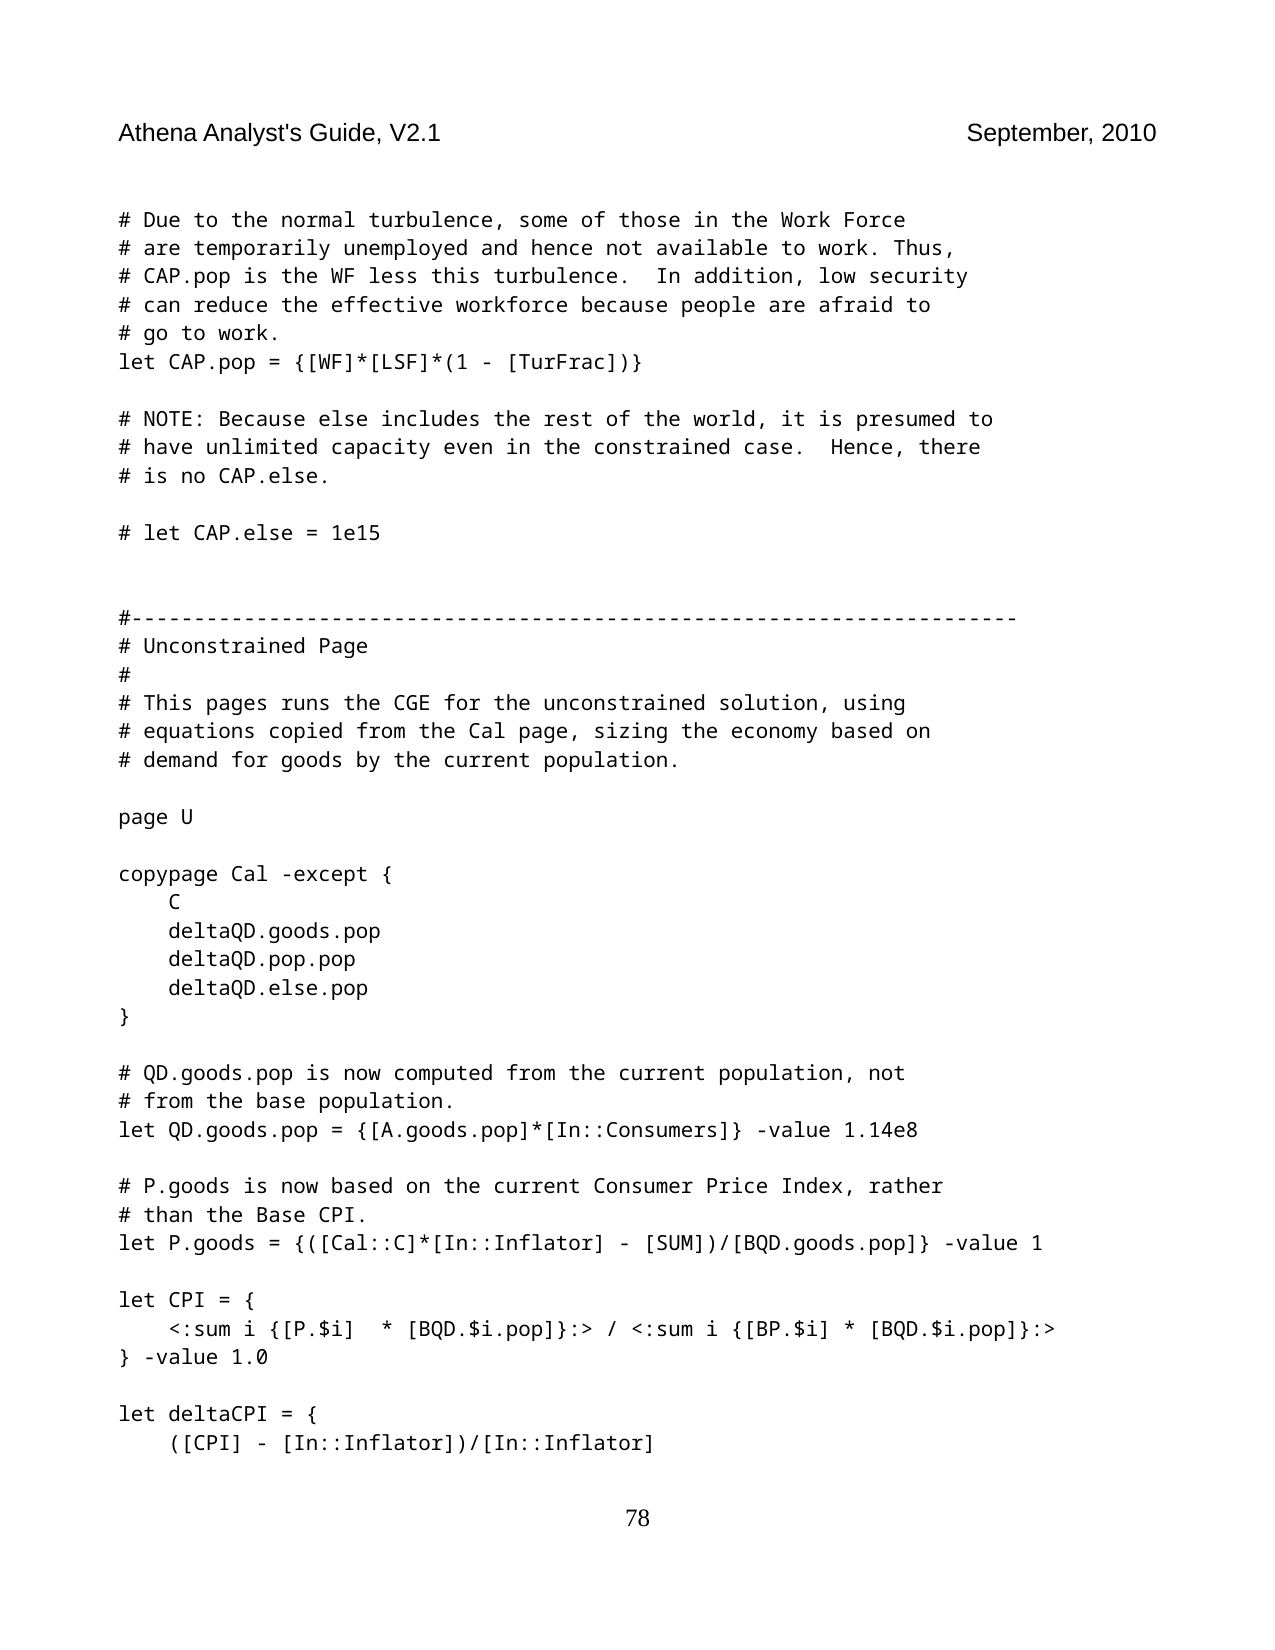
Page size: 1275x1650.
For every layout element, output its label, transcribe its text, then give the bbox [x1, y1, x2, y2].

text # can reduce the effective workforce because people are afraid to [118, 290, 1157, 318]
text # equations copied from the Cal page, sizing the economy based on [118, 717, 1157, 745]
text let CPI = { [118, 1285, 1157, 1314]
text deltaQD.goods.pop [118, 916, 1157, 944]
text ([CPI] - [In::Inflator])/[In::Inflator] [118, 1428, 1157, 1456]
text # [118, 660, 1157, 688]
text # from the base population. [118, 1086, 1157, 1115]
text let QD.goods.pop = {[A.goods.pop]*[In::Consumers]} -value 1.14e8 [118, 1115, 1157, 1143]
text # demand for goods by the current population. [118, 745, 1157, 773]
text #----------------------------------------------------------------------- [118, 603, 1157, 631]
text # have unlimited capacity even in the constrained case. Hence, there [118, 432, 1157, 461]
text # let CAP.else = 1e15 [118, 518, 1157, 546]
text # go to work. [118, 318, 1157, 347]
text # QD.goods.pop is now computed from the current population, not [118, 1058, 1157, 1086]
text # P.goods is now based on the current Consumer Price Index, rather [118, 1172, 1157, 1200]
text # are temporarily unemployed and hence not available to work. Thus, [118, 233, 1157, 262]
text # is no CAP.else. [118, 461, 1157, 489]
text deltaQD.else.pop [118, 973, 1157, 1001]
text copypage Cal -except { [118, 859, 1157, 887]
text # CAP.pop is the WF less this turbulence. In addition, low security [118, 262, 1157, 290]
text } [118, 1001, 1157, 1029]
text let CAP.pop = {[WF]*[LSF]*(1 - [TurFrac])} [118, 347, 1157, 375]
text deltaQD.pop.pop [118, 944, 1157, 973]
text let P.goods = {([Cal::C]*[In::Inflator] - [SUM])/[BQD.goods.pop]} -value 1 [118, 1228, 1157, 1257]
text # This pages runs the CGE for the unconstrained solution, using [118, 688, 1157, 717]
text # NOTE: Because else includes the rest of the world, it is presumed to [118, 404, 1157, 432]
text let deltaCPI = { [118, 1399, 1157, 1428]
text C [118, 887, 1157, 916]
text } -value 1.0 [118, 1342, 1157, 1371]
text # Due to the normal turbulence, some of those in the Work Force [118, 205, 1157, 233]
text # Unconstrained Page [118, 631, 1157, 660]
text <:sum i {[P.$i] * [BQD.$i.pop]}:> / <:sum i {[BP.$i] * [BQD.$i.pop]}:> [118, 1314, 1157, 1342]
text # than the Base CPI. [118, 1200, 1157, 1228]
text page U [118, 802, 1157, 830]
